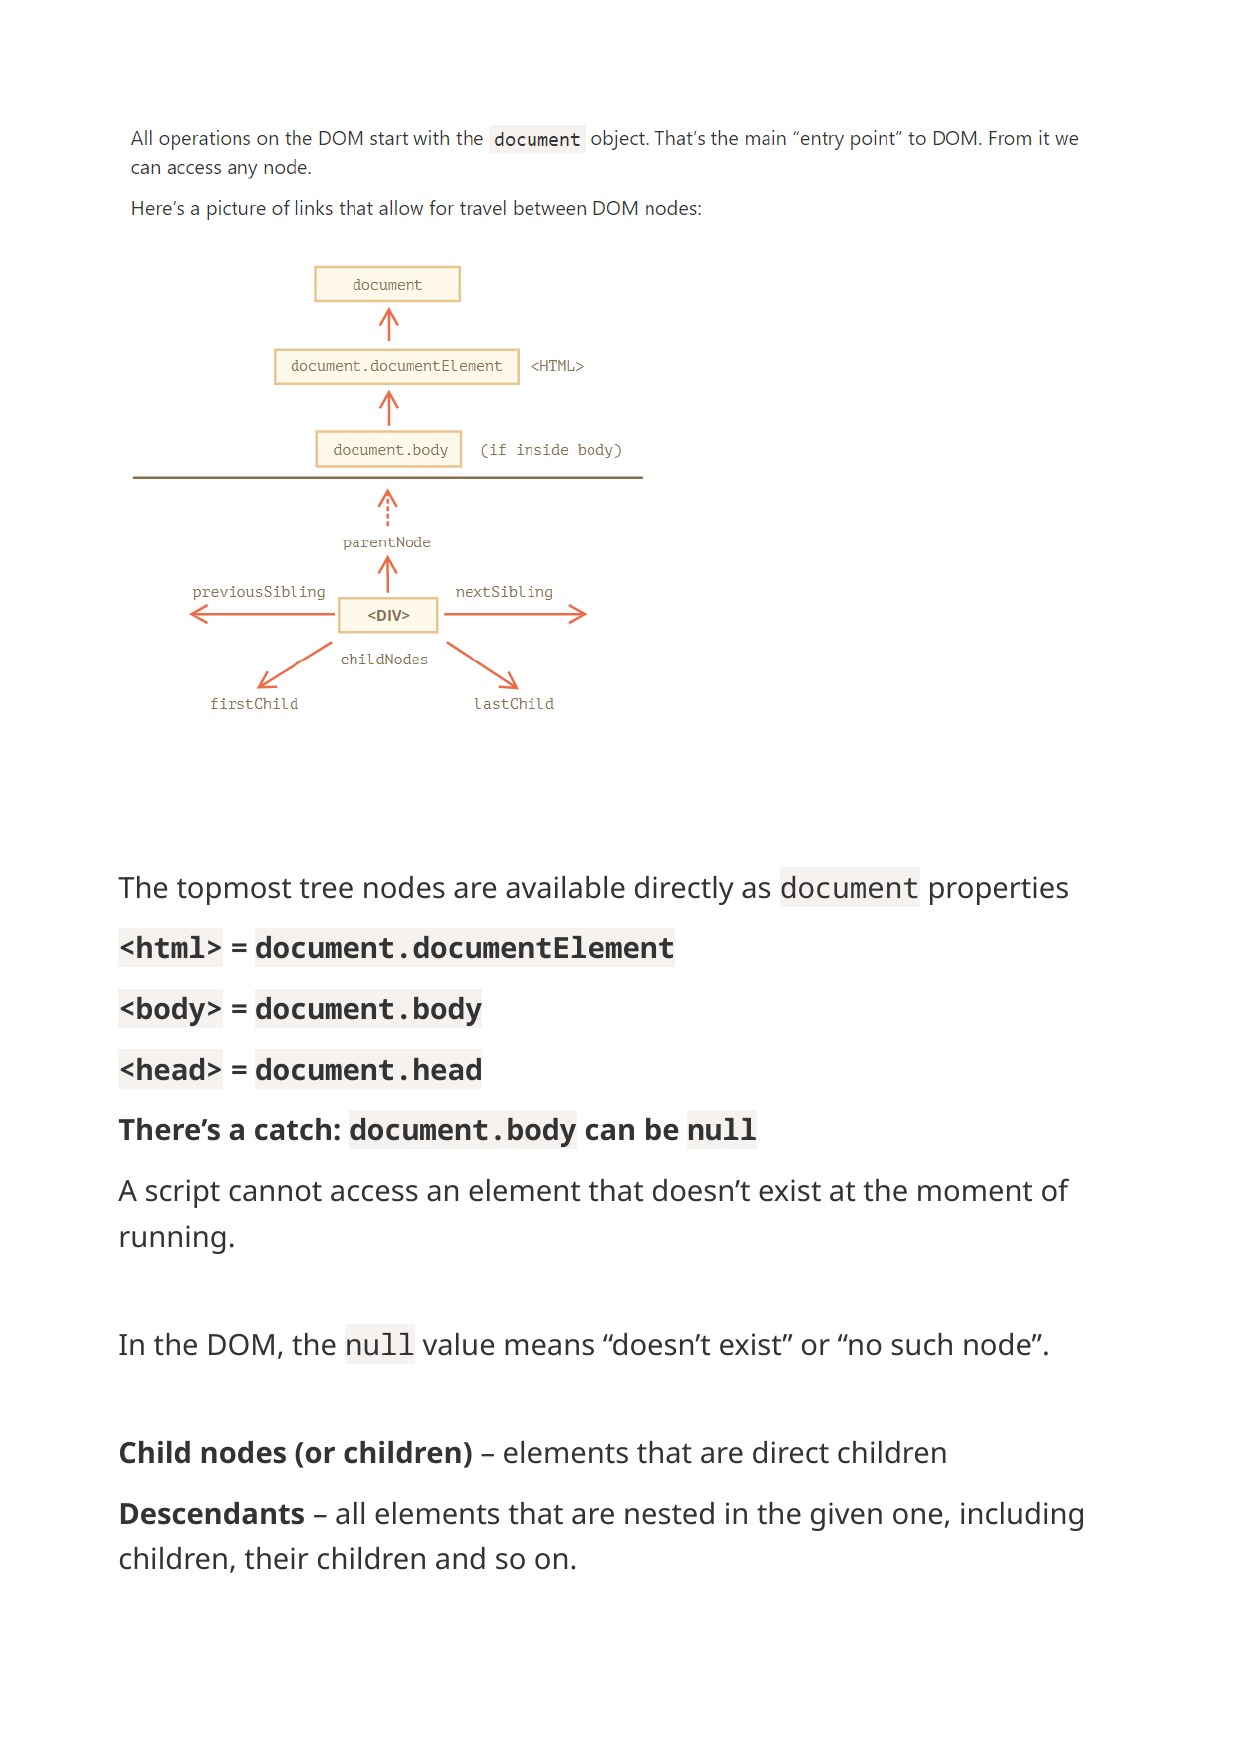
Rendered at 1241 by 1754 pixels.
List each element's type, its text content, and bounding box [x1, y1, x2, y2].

text There’s a catch: document.body can be null [118, 1110, 1122, 1149]
text Descendants – all elements that are nested in the given one, including children, their children and so on. [118, 1493, 1122, 1578]
text In the DOM, the null value means “doesn’t exist” or “no such node”. [118, 1324, 1122, 1364]
picture [118, 118, 1123, 721]
text Child nodes (or children) – elements that are direct children [118, 1432, 1122, 1472]
text A script cannot access an element that doesn’t exist at the moment of running. [118, 1170, 1122, 1256]
text <html> = document.documentElement [118, 928, 1122, 967]
text <head> = document.head [118, 1049, 1122, 1089]
text <body> = document.body [118, 988, 1122, 1028]
text The topmost tree nodes are available directly as document properties [118, 867, 1122, 907]
